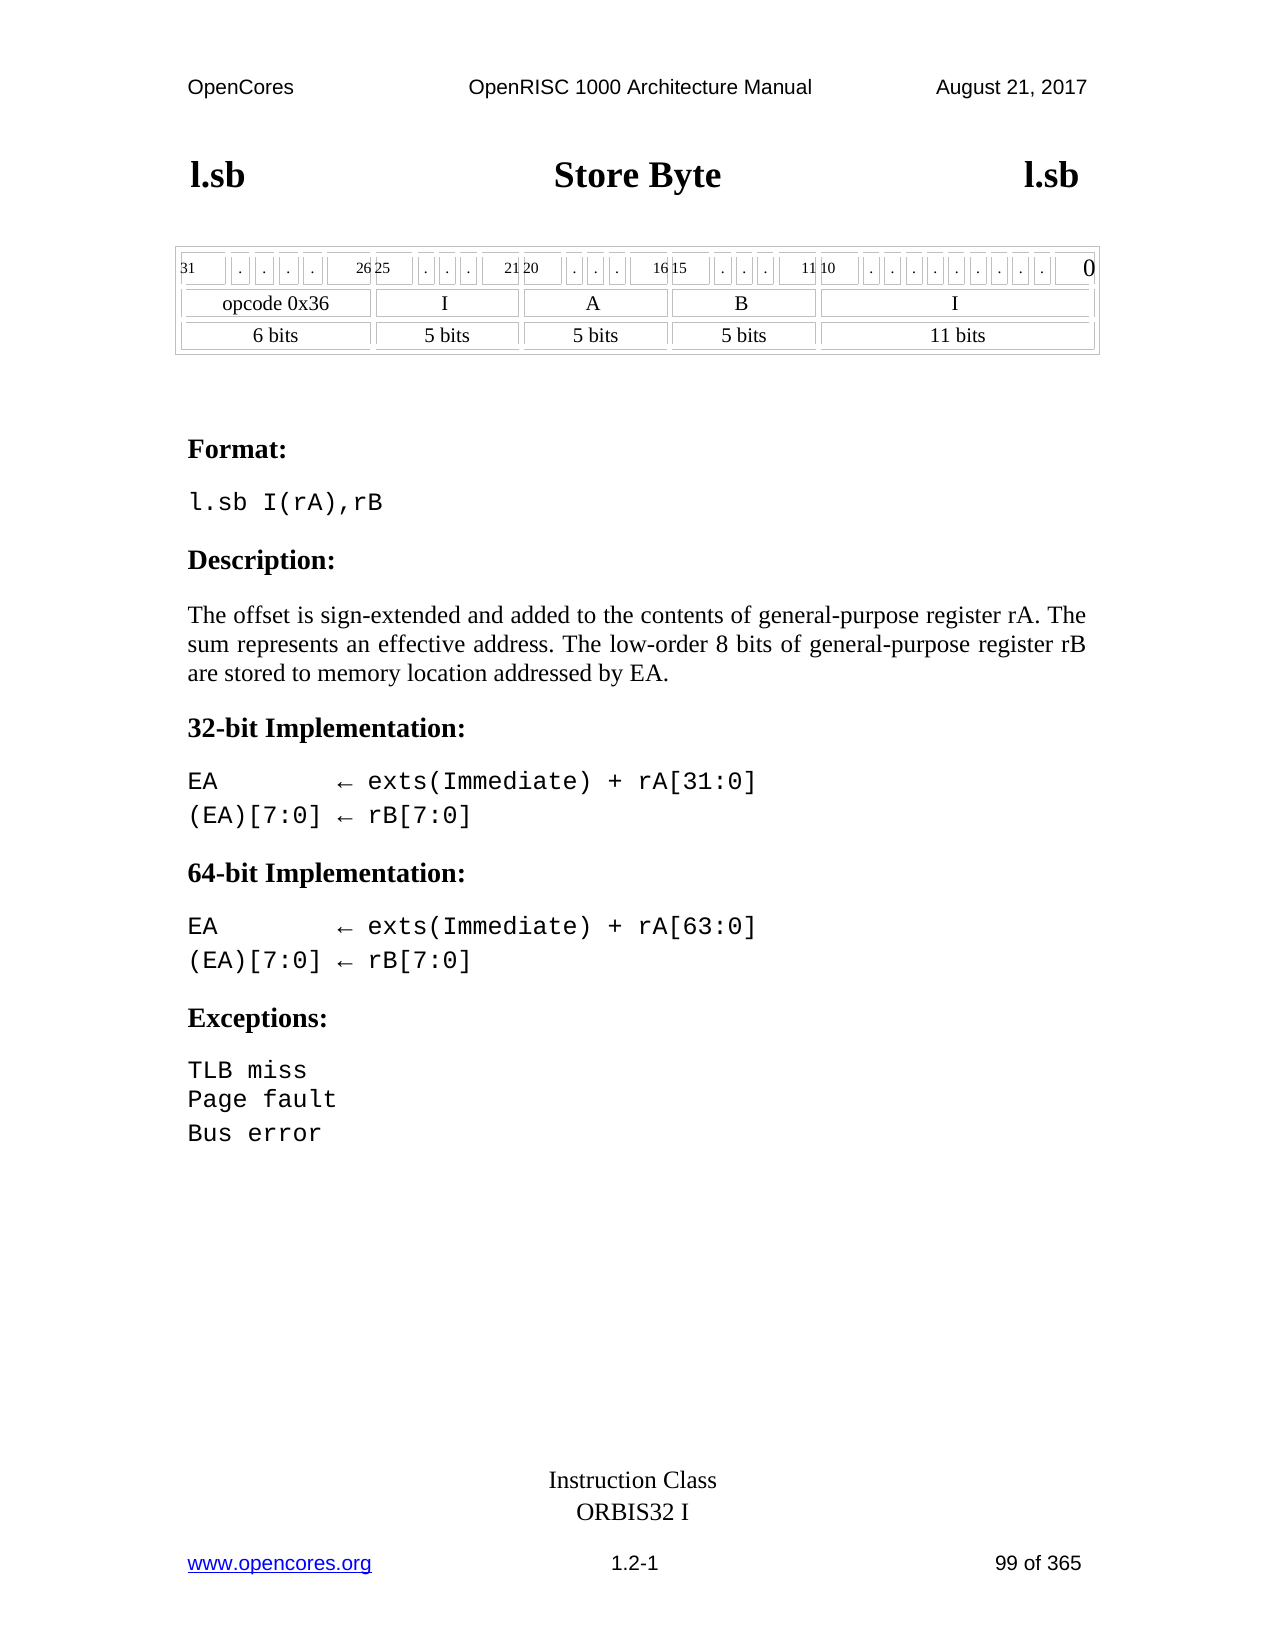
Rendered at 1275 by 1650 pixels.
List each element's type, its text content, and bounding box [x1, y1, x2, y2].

text Exceptions: [187, 1001, 1087, 1033]
text EA ← exts(Immediate) + rA[31:0] (EA)[7:0] ← rB[7:0] [187, 769, 1087, 831]
text EA ← exts(Immediate) + rA[63:0] (EA)[7:0] ← rB[7:0] [187, 913, 1087, 976]
text l.sb I(rA),rB [187, 489, 1087, 518]
text Format: [187, 432, 1087, 464]
text 32-bit Implementation: [187, 712, 1087, 744]
text 64-bit Implementation: [187, 856, 1087, 888]
text Description: [187, 543, 1087, 575]
text TLB miss Page fault Bus error [187, 1058, 1087, 1149]
text The offset is sign-extended and added to the contents of general-purpose register rA. The sum represents an effective address. The low-order 8 bits of general-purpose register rB are stored to memory location addressed by EA. [187, 600, 1087, 687]
